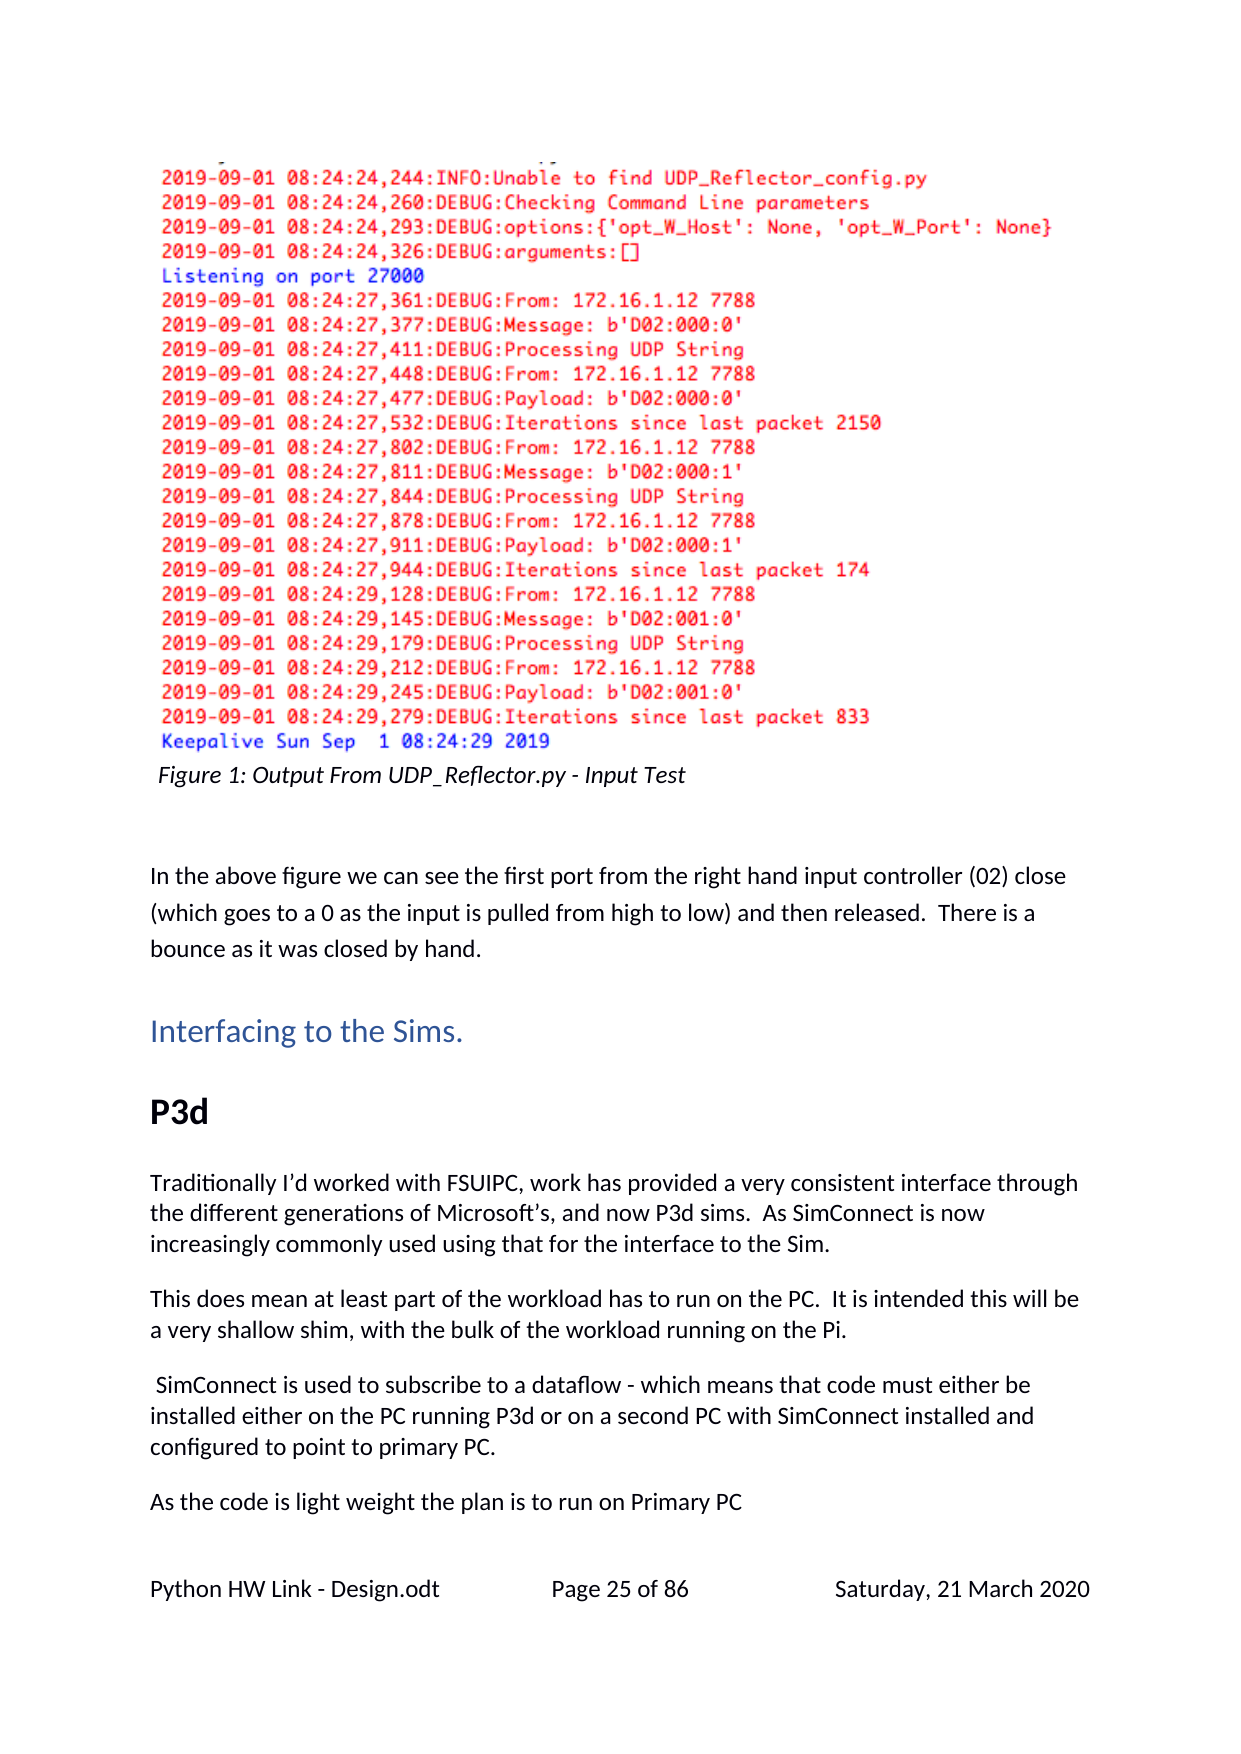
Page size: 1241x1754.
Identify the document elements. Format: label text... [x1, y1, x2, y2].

text This does mean at least part of the workload has to run on the PC. It is intended this will be a very shallow shim, with the bulk of the workload running on the Pi. [150, 1284, 1090, 1345]
text SimConnect is used to subscribe to a dataflow - which means that code must either be installed either on the PC running P3d or on a second PC with SimConnect installed and configured to point to primary PC. [150, 1370, 1090, 1461]
text In the above figure we can see the first port from the right hand input controller (02) close (which goes to a 0 as the input is pulled from high to low) and then released. There is a bounce as it was closed by hand. [150, 860, 1090, 964]
text As the code is light weight the plan is to run on Primary PC [150, 1486, 1090, 1517]
text Traditionally I’d worked with FSUIPC, work has provided a very consistent interface through the different generations of Microsoft’s, and now P3d sims. As SimConnect is now increasingly commonly used using that for the interface to the Sim. [150, 1167, 1090, 1259]
subtitle Interfacing to the Sims. [150, 1010, 1090, 1050]
subtitle P3d [150, 1088, 1090, 1134]
picture [157, 162, 1083, 753]
text Figure 1: Output From UDP_Reflector.py - Input Test [158, 753, 1082, 789]
